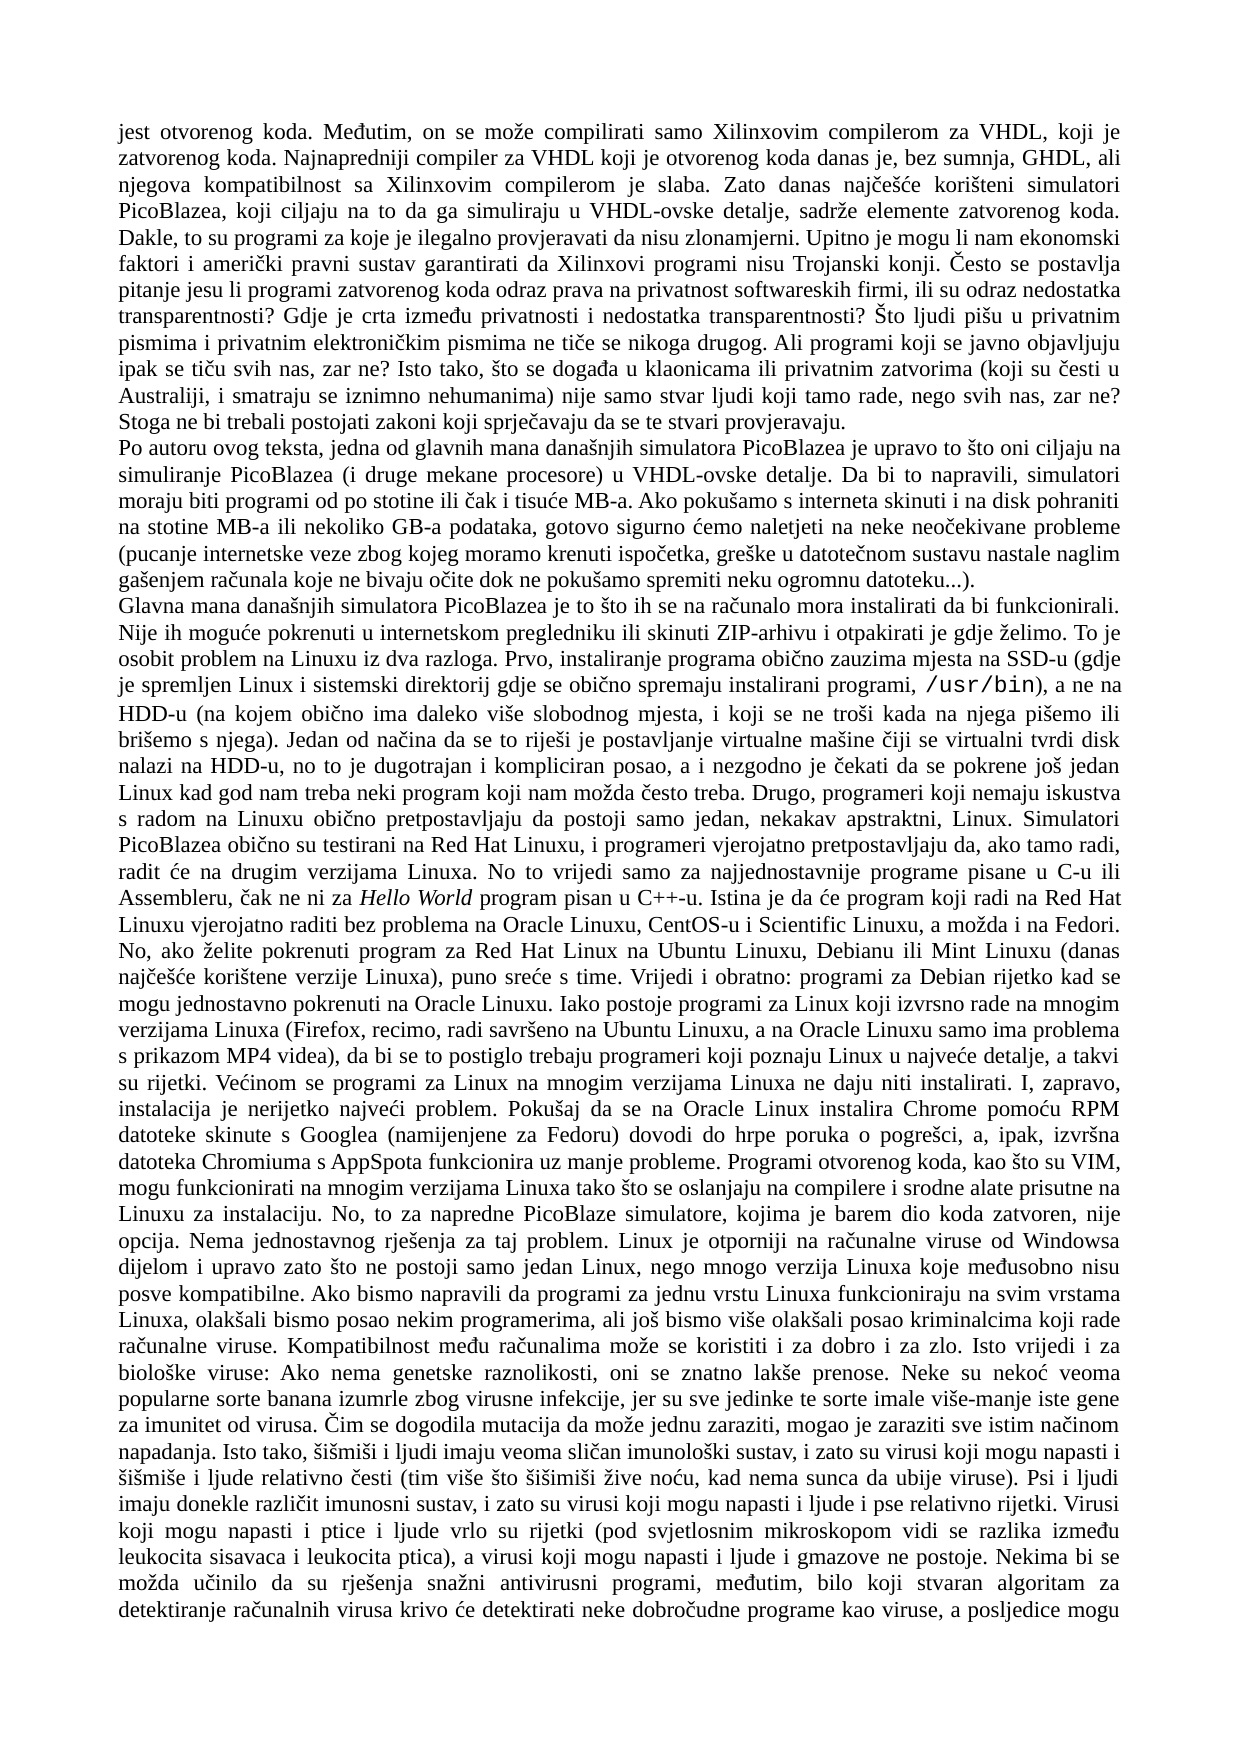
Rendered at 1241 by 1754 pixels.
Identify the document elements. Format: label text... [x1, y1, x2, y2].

text jest otvorenog koda. Međutim, on se može compilirati samo Xilinxovim compilerom za VHDL, koji je zatvorenog koda. Najnapredniji compiler za VHDL koji je otvorenog koda danas je, bez sumnja, GHDL, ali njegova kompatibilnost sa Xilinxovim compilerom je slaba. Zato danas najčešće korišteni simulatori PicoBlazea, koji ciljaju na to da ga simuliraju u VHDL-ovske detalje, sadrže elemente zatvorenog koda. Dakle, to su programi za koje je ilegalno provjeravati da nisu zlonamjerni. Upitno je mogu li nam ekonomski faktori i američki pravni sustav garantirati da Xilinxovi programi nisu Trojanski konji. Često se postavlja pitanje jesu li programi zatvorenog koda odraz prava na privatnost softwareskih firmi, ili su odraz nedostatka transparentnosti? Gdje je crta između privatnosti i nedostatka transparentnosti? Što ljudi pišu u privatnim pismima i privatnim elektroničkim pismima ne tiče se nikoga drugog. Ali programi koji se javno objavljuju ipak se tiču svih nas, zar ne? Isto tako, što se događa u klaonicama ili privatnim zatvorima (koji su česti u Australiji, i smatraju se iznimno nehumanima) nije samo stvar ljudi koji tamo rade, nego svih nas, zar ne? Stoga ne bi trebali postojati zakoni koji sprječavaju da se te stvari provjeravaju. [118, 118, 1122, 434]
text Glavna mana današnjih simulatora PicoBlazea je to što ih se na računalo mora instalirati da bi funkcionirali. Nije ih moguće pokrenuti u internetskom pregledniku ili skinuti ZIP-arhivu i otpakirati je gdje želimo. To je osobit problem na Linuxu iz dva razloga. Prvo, instaliranje programa obično zauzima mjesta na SSD-u (gdje je spremljen Linux i sistemski direktorij gdje se obično spremaju instalirani programi, /usr/bin), a ne na HDD-u (na kojem obično ima daleko više slobodnog mjesta, i koji se ne troši kada na njega pišemo ili brišemo s njega). Jedan od načina da se to riješi je postavljanje virtualne mašine čiji se virtualni tvrdi disk nalazi na HDD-u, no to je dugotrajan i kompliciran posao, a i nezgodno je čekati da se pokrene još jedan Linux kad god nam treba neki program koji nam možda često treba. Drugo, programeri koji nemaju iskustva s radom na Linuxu obično pretpostavljaju da postoji samo jedan, nekakav apstraktni, Linux. Simulatori PicoBlazea obično su testirani na Red Hat Linuxu, i programeri vjerojatno pretpostavljaju da, ako tamo radi, radit će na drugim verzijama Linuxa. No to vrijedi samo za najjednostavnije programe pisane u C-u ili Assembleru, čak ne ni za Hello World program pisan u C++-u. Istina je da će program koji radi na Red Hat Linuxu vjerojatno raditi bez problema na Oracle Linuxu, CentOS-u i Scientific Linuxu, a možda i na Fedori. No, ako želite pokrenuti program za Red Hat Linux na Ubuntu Linuxu, Debianu ili Mint Linuxu (danas najčešće korištene verzije Linuxa), puno sreće s time. Vrijedi i obratno: programi za Debian rijetko kad se mogu jednostavno pokrenuti na Oracle Linuxu. Iako postoje programi za Linux koji izvrsno rade na mnogim verzijama Linuxa (Firefox, recimo, radi savršeno na Ubuntu Linuxu, a na Oracle Linuxu samo ima problema s prikazom MP4 videa), da bi se to postiglo trebaju programeri koji poznaju Linux u najveće detalje, a takvi su rijetki. Većinom se programi za Linux na mnogim verzijama Linuxa ne daju niti instalirati. I, zapravo, instalacija je nerijetko najveći problem. Pokušaj da se na Oracle Linux instalira Chrome pomoću RPM datoteke skinute s Googlea (namijenjene za Fedoru) dovodi do hrpe poruka o pogrešci, a, ipak, izvršna datoteka Chromiuma s AppSpota funkcionira uz manje probleme. Programi otvorenog koda, kao što su VIM, mogu funkcionirati na mnogim verzijama Linuxa tako što se oslanjaju na compilere i srodne alate prisutne na Linuxu za instalaciju. No, to za napredne PicoBlaze simulatore, kojima je barem dio koda zatvoren, nije opcija. Nema jednostavnog rješenja za taj problem. Linux je otporniji na računalne viruse od Windowsa dijelom i upravo zato što ne postoji samo jedan Linux, nego mnogo verzija Linuxa koje međusobno nisu posve kompatibilne. Ako bismo napravili da programi za jednu vrstu Linuxa funkcioniraju na svim vrstama Linuxa, olakšali bismo posao nekim programerima, ali još bismo više olakšali posao kriminalcima koji rade računalne viruse. Kompatibilnost među računalima može se koristiti i za dobro i za zlo. Isto vrijedi i za biološke viruse: Ako nema genetske raznolikosti, oni se znatno lakše prenose. Neke su nekoć veoma popularne sorte banana izumrle zbog virusne infekcije, jer su sve jedinke te sorte imale više-manje iste gene za imunitet od virusa. Čim se dogodila mutacija da može jednu zaraziti, mogao je zaraziti sve istim načinom napadanja. Isto tako, šišmiši i ljudi imaju veoma sličan imunološki sustav, i zato su virusi koji mogu napasti i šišmiše i ljude relativno česti (tim više što šišimiši žive noću, kad nema sunca da ubije viruse). Psi i ljudi imaju donekle različit imunosni sustav, i zato su virusi koji mogu napasti i ljude i pse relativno rijetki. Virusi koji mogu napasti i ptice i ljude vrlo su rijetki (pod svjetlosnim mikroskopom vidi se razlika između leukocita sisavaca i leukocita ptica), a virusi koji mogu napasti i ljude i gmazove ne postoje. Nekima bi se možda učinilo da su rješenja snažni antivirusni programi, međutim, bilo koji stvaran algoritam za detektiranje računalnih virusa krivo će detektirati neke dobročudne programe kao viruse, a posljedice mogu [118, 592, 1122, 1622]
text Po autoru ovog teksta, jedna od glavnih mana današnjih simulatora PicoBlazea je upravo to što oni ciljaju na simuliranje PicoBlazea (i druge mekane procesore) u VHDL-ovske detalje. Da bi to napravili, simulatori moraju biti programi od po stotine ili čak i tisuće MB-a. Ako pokušamo s interneta skinuti i na disk pohraniti na stotine MB-a ili nekoliko GB-a podataka, gotovo sigurno ćemo naletjeti na neke neočekivane probleme (pucanje internetske veze zbog kojeg moramo krenuti ispočetka, greške u datotečnom sustavu nastale naglim gašenjem računala koje ne bivaju očite dok ne pokušamo spremiti neku ogromnu datoteku...). [118, 434, 1122, 592]
